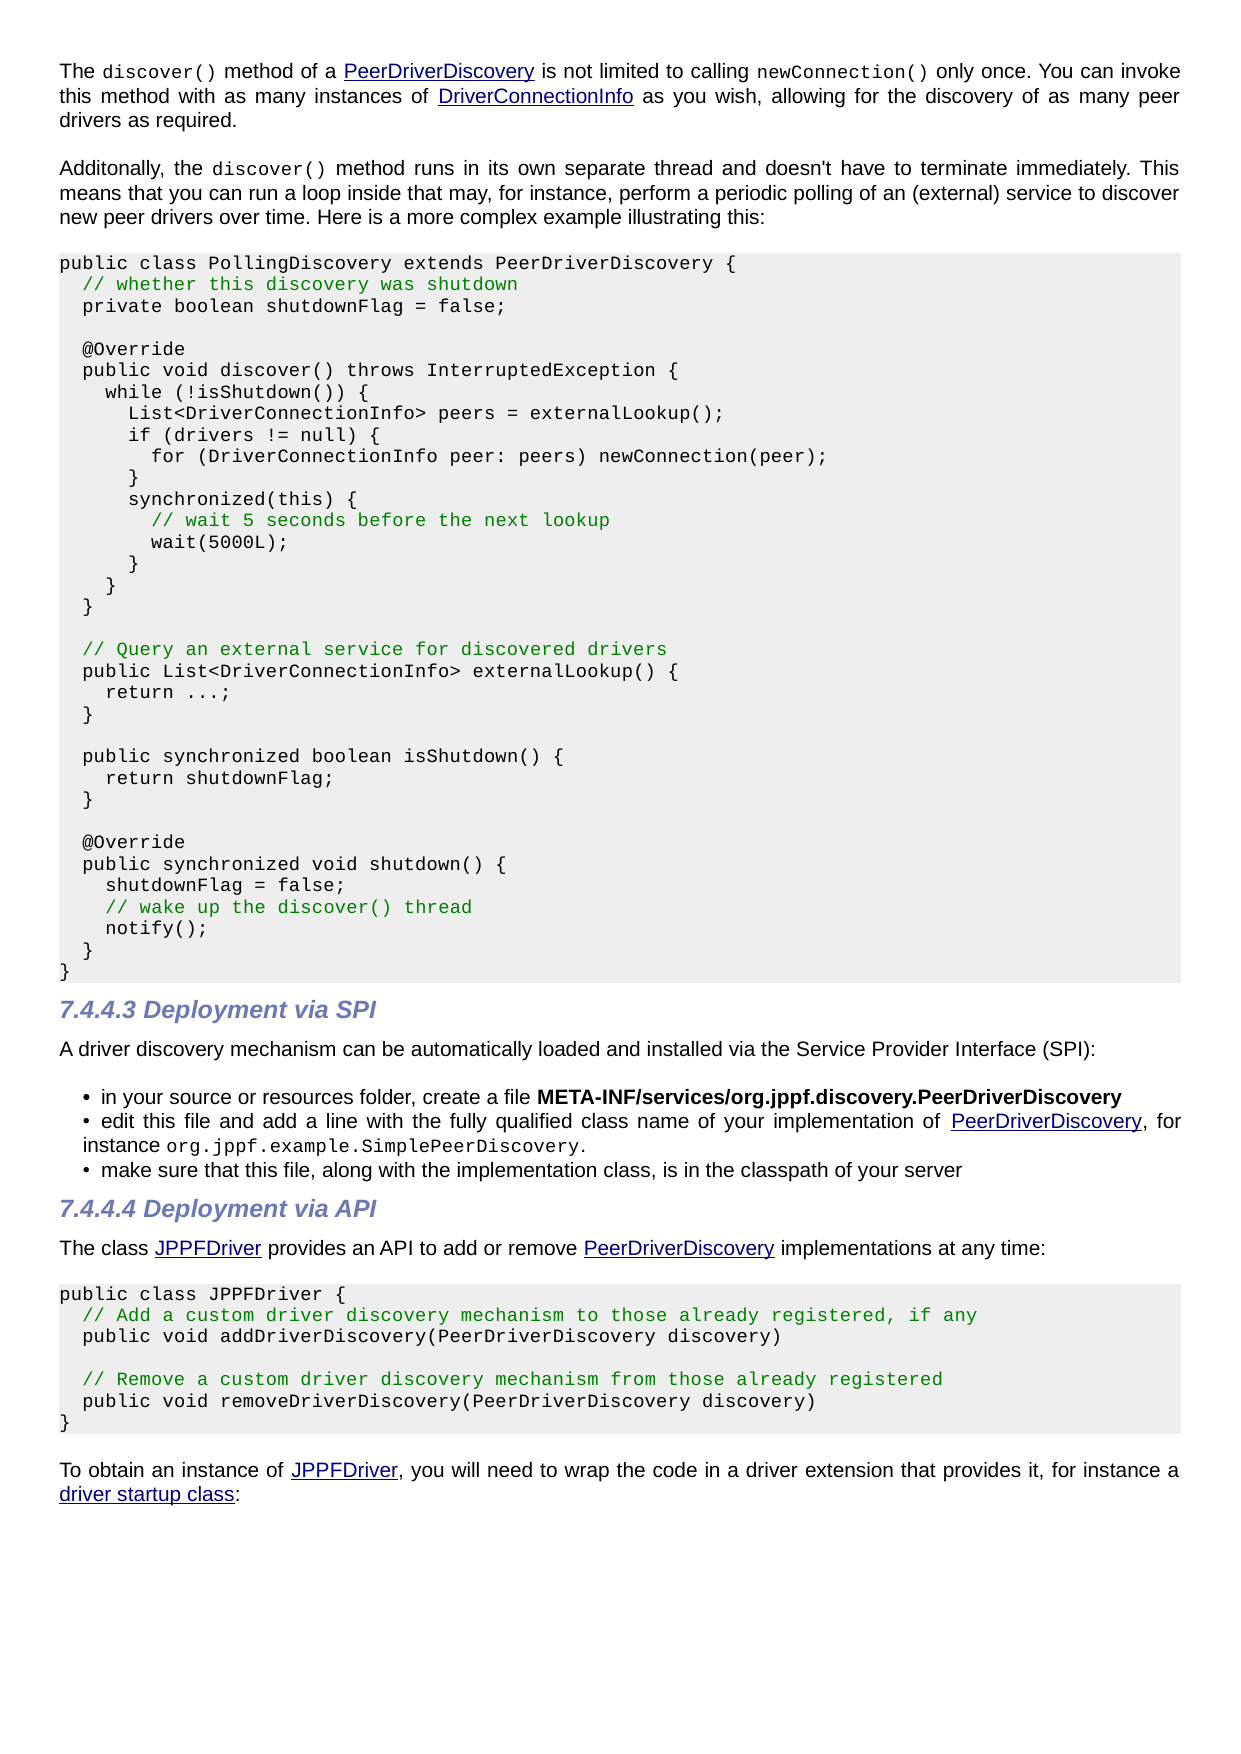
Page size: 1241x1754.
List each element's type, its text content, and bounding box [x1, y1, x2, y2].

text public synchronized boolean isShutdown() { [59, 747, 1181, 768]
text public void removeDriverDiscovery(PeerDriverDiscovery discovery) [59, 1391, 1181, 1413]
text public synchronized void shutdown() { [59, 854, 1181, 876]
text return ...; [59, 682, 1181, 704]
text } [59, 940, 1181, 961]
text private boolean shutdownFlag = false; [59, 296, 1181, 318]
text while (!isShutdown()) { [59, 382, 1181, 403]
text public class JPPFDriver { [59, 1284, 1181, 1305]
text A driver discovery mechanism can be automatically loaded and installed via the Service Provider Interface (SPI): [59, 1037, 1181, 1061]
subtitle Deployment via API [59, 1194, 1181, 1223]
text } [59, 961, 1181, 983]
text public void discover() throws InterruptedException { [59, 361, 1181, 382]
text return shutdownFlag; [59, 768, 1181, 790]
text } [59, 1413, 1181, 1434]
list edit this file and add a line with the fully qualified class name of your implementation of PeerDriverDiscovery, for instance org.jppf.example.SimplePeerDiscovery. [83, 1109, 1181, 1158]
list in your source or resources folder, create a file META-INF/services/org.jppf.discovery.PeerDriverDiscovery [83, 1085, 1181, 1109]
text List<DriverConnectionInfo> peers = externalLookup(); [59, 403, 1181, 425]
text @Override [59, 833, 1181, 854]
text The discover() method of a PeerDriverDiscovery is not limited to calling newConnection() only once. You can invoke this method with as many instances of DriverConnectionInfo as you wish, allowing for the discovery of as many peer drivers as required. [59, 59, 1181, 132]
list make sure that this file, along with the implementation class, is in the classpath of your server [83, 1158, 1181, 1182]
text } [59, 597, 1181, 618]
text notify(); [59, 918, 1181, 940]
text public class PollingDiscovery extends PeerDriverDiscovery { [59, 253, 1181, 275]
text } [59, 790, 1181, 811]
text // Query an external service for discovered drivers [59, 639, 1181, 661]
text wait(5000L); [59, 532, 1181, 554]
text // whether this discovery was shutdown [59, 275, 1181, 296]
text } [59, 704, 1181, 725]
text @Override [59, 339, 1181, 361]
text To obtain an instance of JPPFDriver, you will need to wrap the code in a driver extension that provides it, for instance a driver startup class: [59, 1458, 1181, 1506]
text } [59, 575, 1181, 597]
text // wait 5 seconds before the next lookup [59, 511, 1181, 532]
text public void addDriverDiscovery(PeerDriverDiscovery discovery) [59, 1327, 1181, 1348]
text // Remove a custom driver discovery mechanism from those already registered [59, 1370, 1181, 1391]
text for (DriverConnectionInfo peer: peers) newConnection(peer); [59, 446, 1181, 468]
text // Add a custom driver discovery mechanism to those already registered, if any [59, 1305, 1181, 1327]
text synchronized(this) { [59, 489, 1181, 511]
text The class JPPFDriver provides an API to add or remove PeerDriverDiscovery implementations at any time: [59, 1236, 1181, 1260]
text } [59, 554, 1181, 575]
text if (drivers != null) { [59, 425, 1181, 446]
text shutdownFlag = false; [59, 876, 1181, 897]
text } [59, 468, 1181, 489]
text // wake up the discover() thread [59, 897, 1181, 918]
text Additonally, the discover() method runs in its own separate thread and doesn't have to terminate immediately. This means that you can run a loop inside that may, for instance, perform a periodic polling of an (external) service to discover new peer drivers over time. Here is a more complex example illustrating this: [59, 156, 1181, 229]
text public List<DriverConnectionInfo> externalLookup() { [59, 661, 1181, 682]
subtitle Deployment via SPI [59, 995, 1181, 1024]
